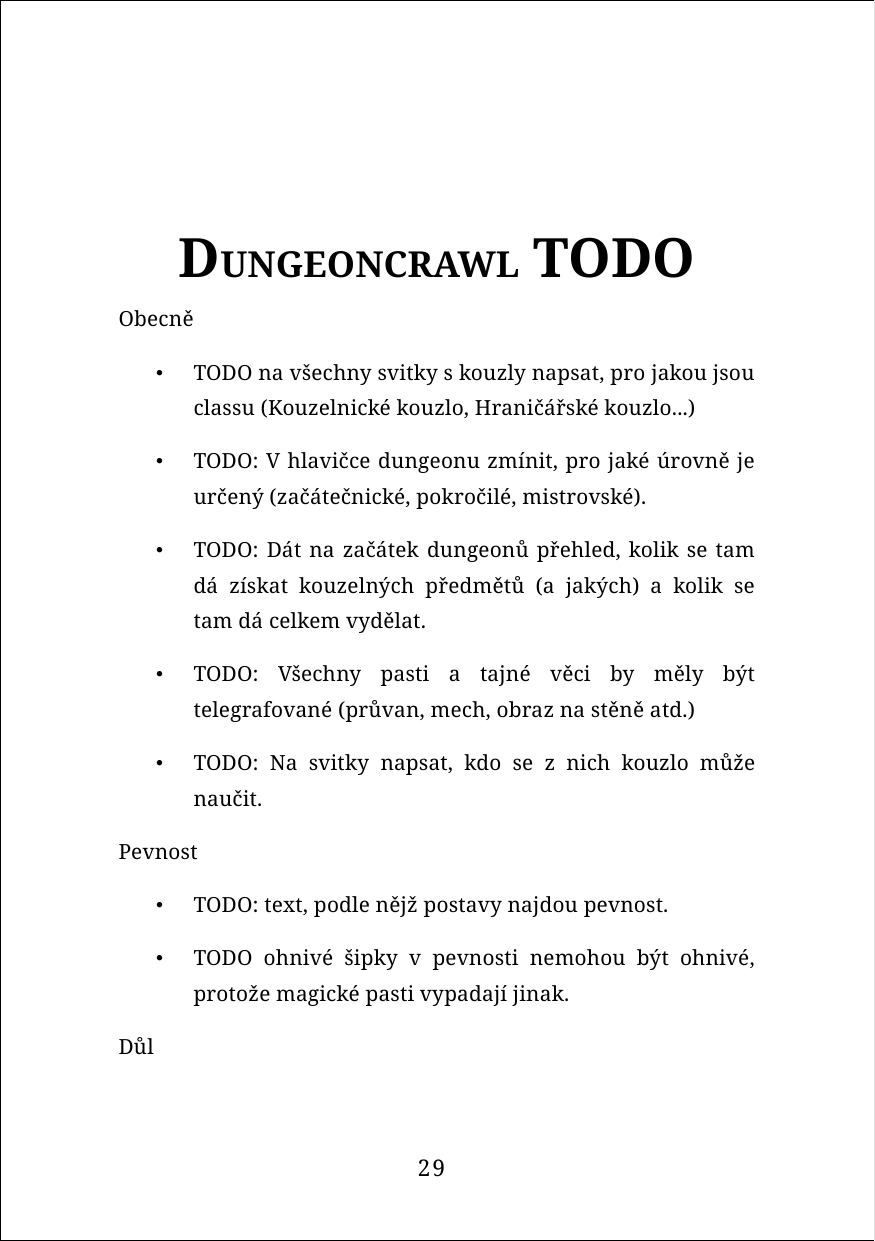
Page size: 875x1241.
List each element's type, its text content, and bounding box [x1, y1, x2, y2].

text Obecně [118, 304, 756, 333]
list TODO: Dát na začátek dungeonů přehled, kolik se tam dá získat kouzelných předmětů (a jakých) a kolik se tam dá celkem vydělat. [156, 535, 756, 635]
list TODO: V hlavičce dungeonu zmínit, pro jaké úrovně je určený (začátečnické, pokročilé, mistrovské). [156, 447, 756, 511]
list TODO: text, podle nějž postavy najdou pevnost. [156, 890, 756, 919]
list TODO: Všechny pasti a tajné věci by měly být telegrafované (průvan, mech, obraz na stěně atd.) [156, 659, 756, 723]
list TODO: Na svitky napsat, kdo se z nich kouzlo může naučit. [156, 748, 756, 812]
text Pevnost [118, 837, 756, 866]
text Důl [118, 1032, 756, 1061]
list TODO ohnivé šipky v pevnosti nemohou být ohnivé, protože magické pasti vypadají jinak. [156, 943, 756, 1007]
subtitle Dungeoncrawl TODO [118, 219, 756, 293]
list TODO na všechny svitky s kouzly napsat, pro jakou jsou classu (Kouzelnické kouzlo, Hraničářské kouzlo...) [156, 358, 756, 422]
